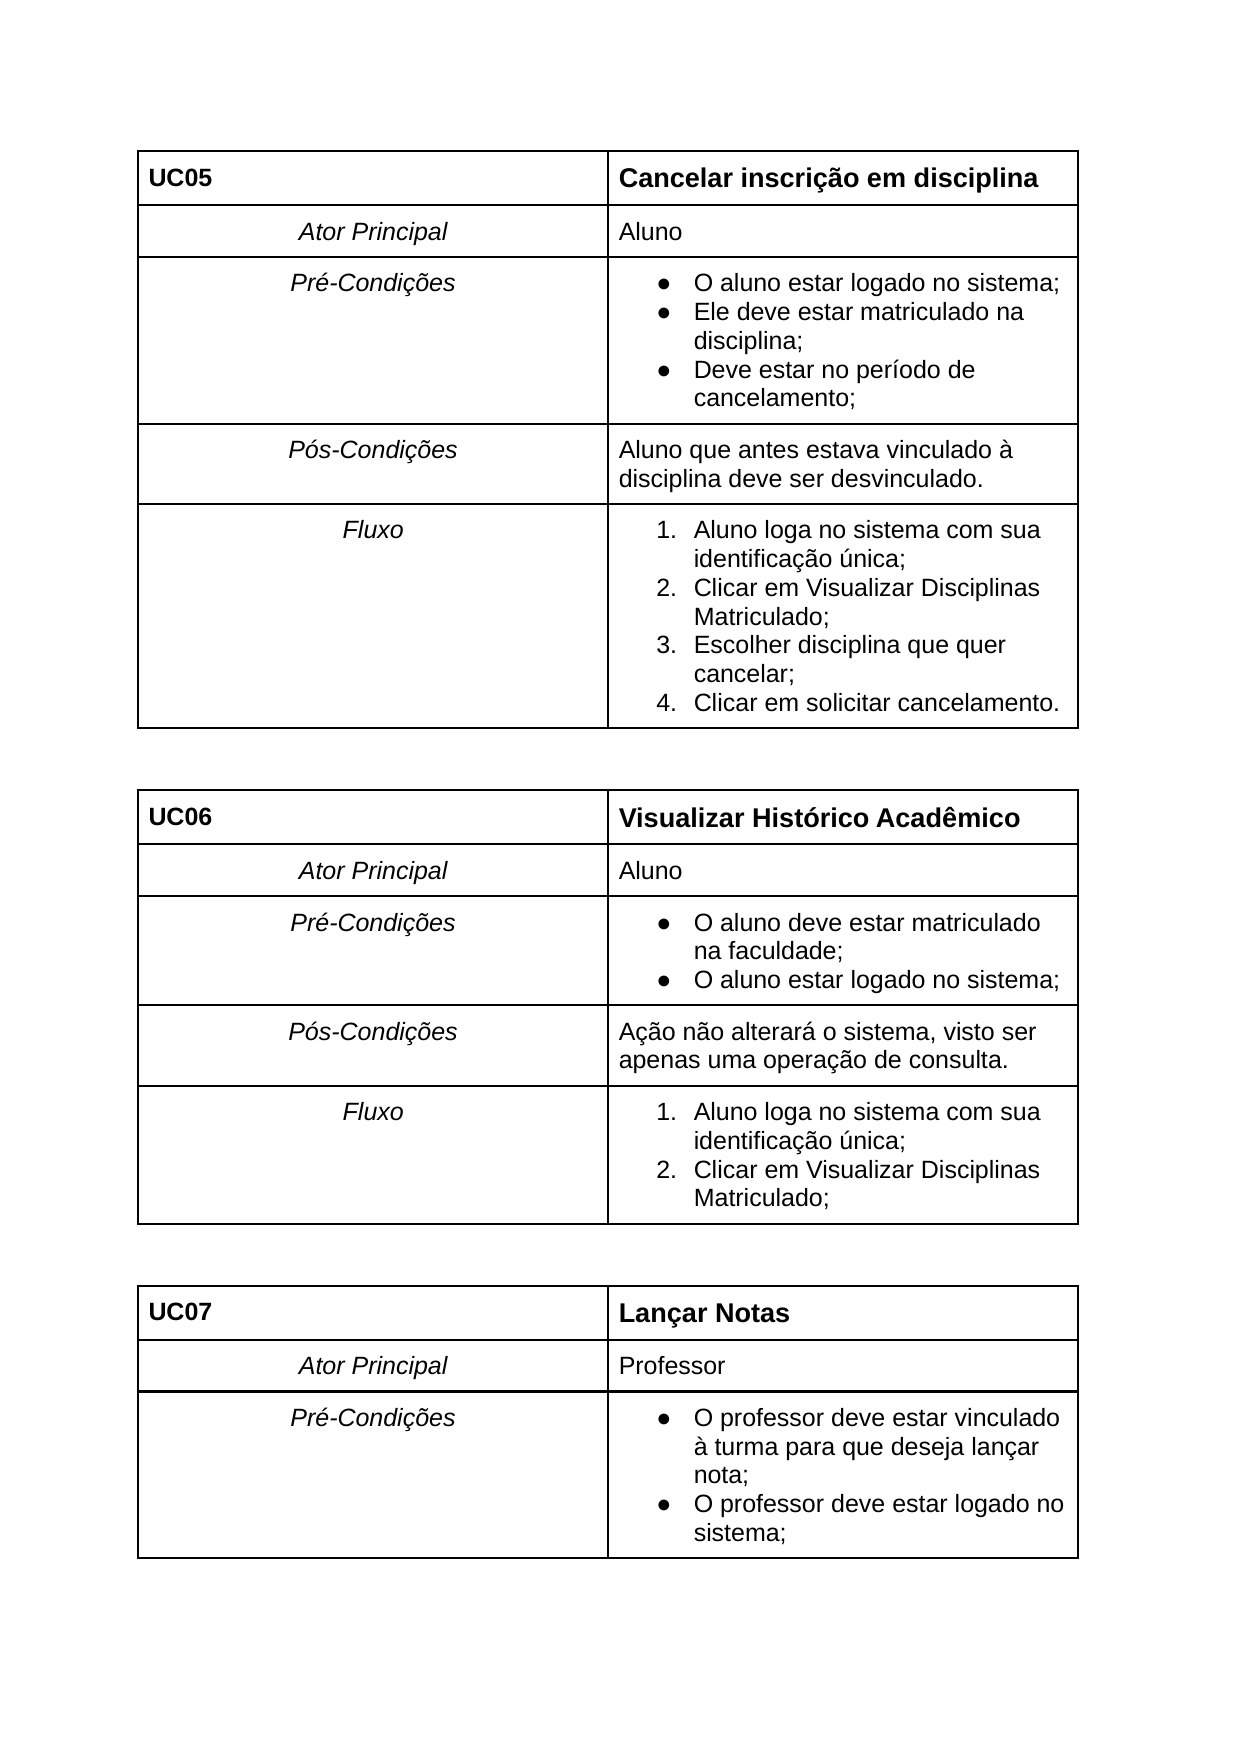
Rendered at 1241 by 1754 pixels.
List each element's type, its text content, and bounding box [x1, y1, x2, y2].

table_header Cancelar inscrição em disciplina [609, 152, 1077, 204]
table_cell Aluno que antes estava vinculado à disciplina deve ser desvinculado. [609, 425, 1077, 503]
table_header Lançar Notas [609, 1287, 1077, 1339]
table_cell Pós-Condições [139, 1006, 607, 1084]
table_cell Aluno loga no sistema com sua identificação única; Clicar em Visualizar Disciplinas Matriculado; Escolher disciplina que quer cancelar; Clicar em solicitar cancelamento. [609, 505, 1077, 727]
table_cell Aluno [609, 206, 1077, 256]
table_cell O professor deve estar vinculado à turma para que deseja lançar nota; O professor deve estar logado no sistema; [609, 1393, 1077, 1557]
table_header UC06 [139, 791, 607, 843]
table_cell Aluno loga no sistema com sua identificação única; Clicar em Visualizar Disciplinas Matriculado; [609, 1087, 1077, 1222]
table_cell Ator Principal [139, 845, 607, 895]
table_cell Fluxo [139, 1087, 607, 1222]
table_header UC05 [139, 152, 607, 204]
table_cell Aluno [609, 845, 1077, 895]
table_cell Professor [609, 1341, 1077, 1390]
table_cell Ação não alterará o sistema, visto ser apenas uma operação de consulta. [609, 1006, 1077, 1084]
table_cell Pré-Condições [139, 258, 607, 422]
table_header Visualizar Histórico Acadêmico [609, 791, 1077, 843]
table_cell O aluno deve estar matriculado na faculdade; O aluno estar logado no sistema; [609, 897, 1077, 1004]
table_header UC07 [139, 1287, 607, 1339]
table_cell Ator Principal [139, 206, 607, 256]
table_cell Pós-Condições [139, 425, 607, 503]
table_cell Pré-Condições [139, 1393, 607, 1557]
table_cell Ator Principal [139, 1341, 607, 1390]
table_cell O aluno estar logado no sistema; Ele deve estar matriculado na disciplina; Deve estar no período de cancelamento; [609, 258, 1077, 422]
table_cell Fluxo [139, 505, 607, 727]
table_cell Pré-Condições [139, 897, 607, 1004]
